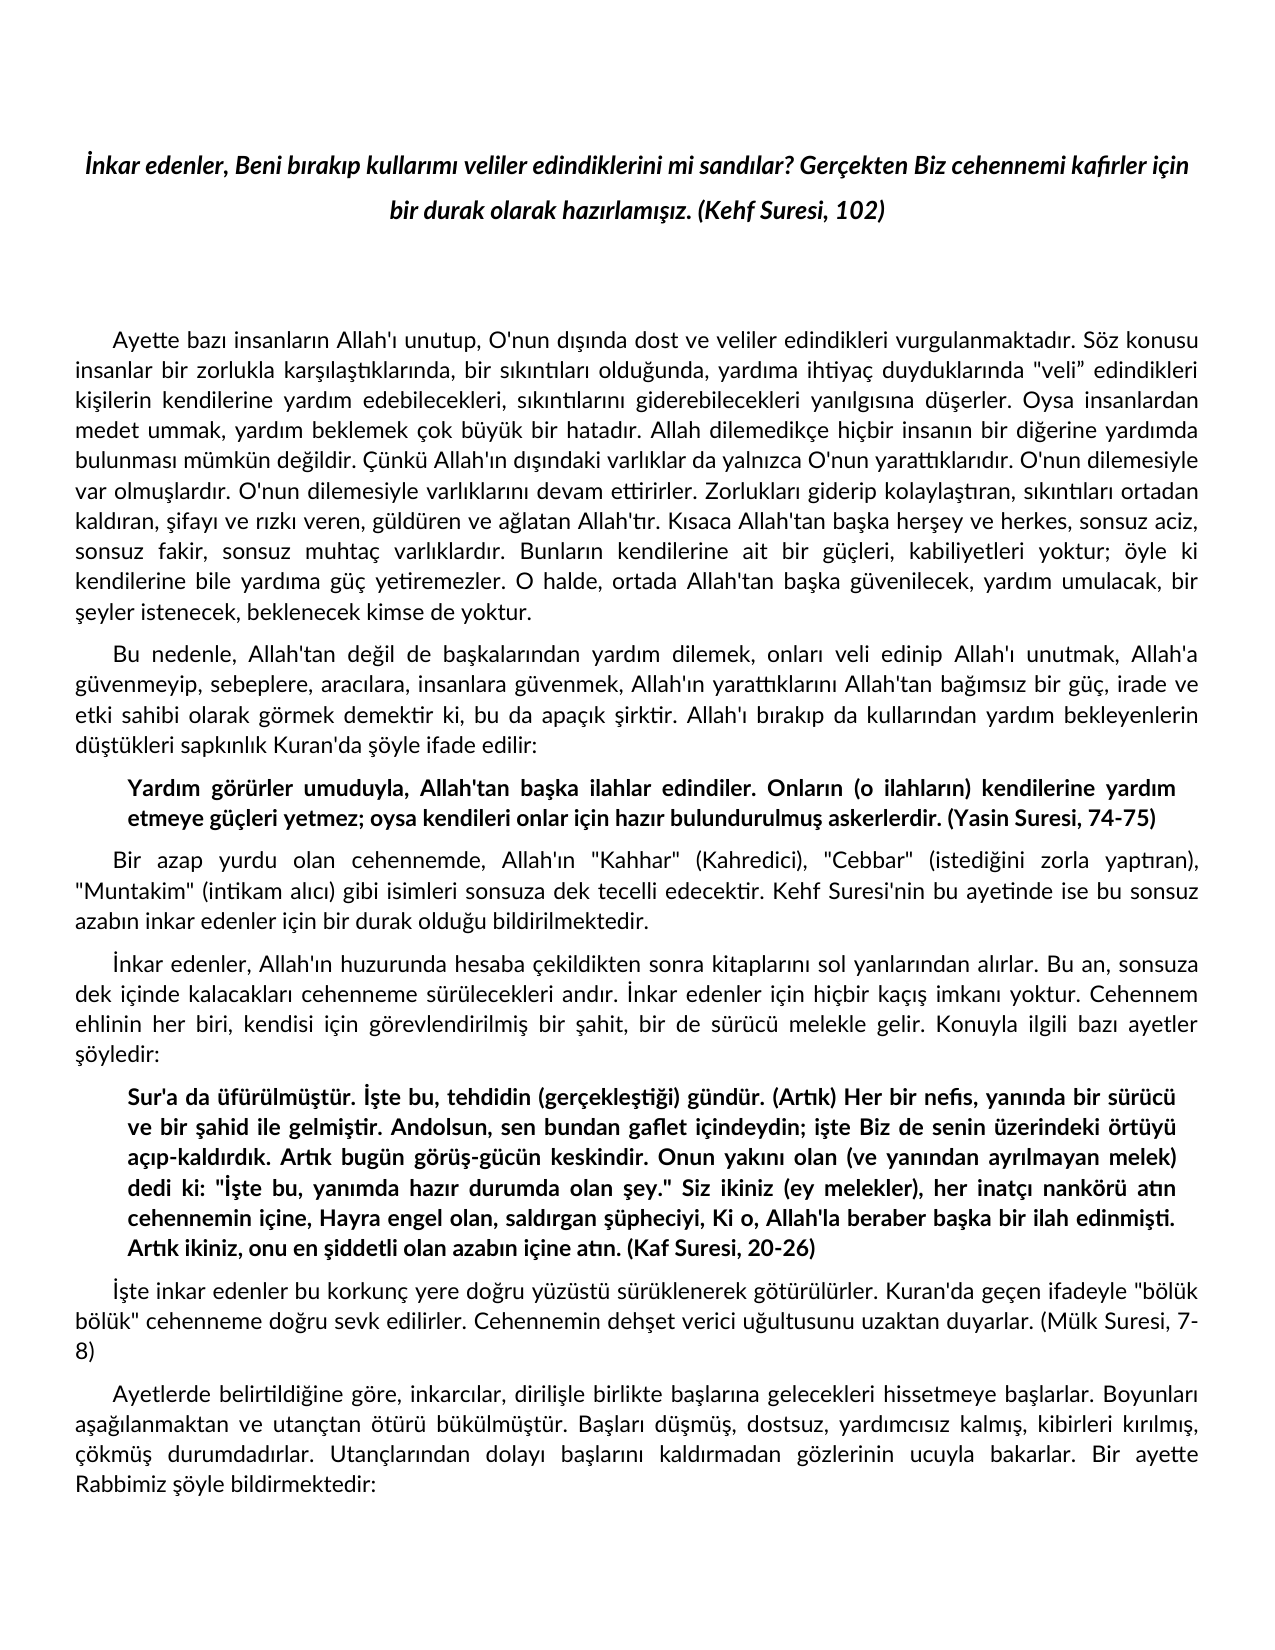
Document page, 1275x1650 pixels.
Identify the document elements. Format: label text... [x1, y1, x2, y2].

text Bir azap yurdu olan cehennemde, Allah'ın "Kahhar" (Kahredici), "Cebbar" (istediğini zorla yaptıran), "Muntakim" (intikam alıcı) gibi isimleri sonsuza dek tecelli edecektir. Kehf Suresi'nin bu ayetinde ise bu sonsuz azabın inkar edenler için bir durak olduğu bildirilmektedir. [75, 846, 1200, 934]
text Bu nedenle, Allah'tan değil de başkalarından yardım dilemek, onları veli edinip Allah'ı unutmak, Allah'a güvenmeyip, sebeplere, aracılara, insanlara güvenmek, Allah'ın yarattıklarını Allah'tan bağımsız bir güç, irade ve etki sahibi olarak görmek demektir ki, bu da apaçık şirktir. Allah'ı bırakıp da kullarından yardım bekleyenlerin düştükleri sapkınlık Kuran'da şöyle ifade edilir: [75, 640, 1200, 758]
text İnkar edenler, Allah'ın huzurunda hesaba çekildikten sonra kitaplarını sol yanlarından alırlar. Bu an, sonsuza dek içinde kalacakları cehenneme sürülecekleri andır. İnkar edenler için hiçbir kaçış imkanı yoktur. Cehennem ehlinin her biri, kendisi için görevlendirilmiş bir şahit, bir de sürücü melekle gelir. Konuyla ilgili bazı ayetler şöyledir: [75, 949, 1200, 1067]
text Ayette bazı insanların Allah'ı unutup, O'nun dışında dost ve veliler edindikleri vurgulanmaktadır. Söz konusu insanlar bir zorlukla karşılaştıklarında, bir sıkıntıları olduğunda, yardıma ihtiyaç duyduklarında "veli” edindikleri kişilerin kendilerine yardım edebilecekleri, sıkıntılarını giderebilecekleri yanılgısına düşerler. Oysa insanlardan medet ummak, yardım beklemek çok büyük bir hatadır. Allah dilemedikçe hiçbir insanın bir diğerine yardımda bulunması mümkün değildir. Çünkü Allah'ın dışındaki varlıklar da yalnızca O'nun yarattıklarıdır. O'nun dilemesiyle var olmuşlardır. O'nun dilemesiyle varlıklarını devam ettirirler. Zorlukları giderip kolaylaştıran, sıkıntıları ortadan kaldıran, şifayı ve rızkı veren, güldüren ve ağlatan Allah'tır. Kısaca Allah'tan başka herşey ve herkes, sonsuz aciz, sonsuz fakir, sonsuz muhtaç varlıklardır. Bunların kendilerine ait bir güçleri, kabiliyetleri yoktur; öyle ki kendilerine bile yardıma güç yetiremezler. O halde, ortada Allah'tan başka güvenilecek, yardım umulacak, bir şeyler istenecek, beklenecek kimse de yoktur. [75, 325, 1200, 625]
text Ayetlerde belirtildiğine göre, inkarcılar, dirilişle birlikte başlarına gelecekleri hissetmeye başlarlar. Boyunları aşağılanmaktan ve utançtan ötürü bükülmüştür. Başları düşmüş, dostsuz, yardımcısız kalmış, kibirleri kırılmış, çökmüş durumdadırlar. Utançlarından dolayı başlarını kaldırmadan gözlerinin ucuyla bakarlar. Bir ayette Rabbimiz şöyle bildirmektedir: [75, 1379, 1200, 1498]
text İnkar edenler, Beni bırakıp kullarımı veliler edindiklerini mi sandılar? Gerçekten Biz cehennemi kafirler için bir durak olarak hazırlamışız. (Kehf Suresi, 102) [75, 150, 1200, 225]
text Yardım görürler umuduyla, Allah'tan başka ilahlar edindiler. Onların (o ilahların) kendilerine yardım etmeye güçleri yetmez; oysa kendileri onlar için hazır bulundurulmuş askerlerdir. (Yasin Suresi, 74-75) [127, 773, 1177, 831]
text İşte inkar edenler bu korkunç yere doğru yüzüstü sürüklenerek götürülürler. Kuran'da geçen ifadeyle "bölük bölük" cehenneme doğru sevk edilirler. Cehennemin dehşet verici uğultusunu uzaktan duyarlar. (Mülk Suresi, 7-8) [75, 1276, 1200, 1364]
text Sur'a da üfürülmüştür. İşte bu, tehdidin (gerçekleştiği) gündür. (Artık) Her bir nefis, yanında bir sürücü ve bir şahid ile gelmiştir. Andolsun, sen bundan gaflet içindeydin; işte Biz de senin üzerindeki örtüyü açıp-kaldırdık. Artık bugün görüş-gücün keskindir. Onun yakını olan (ve yanından ayrılmayan melek) dedi ki: "İşte bu, yanımda hazır durumda olan şey." Siz ikiniz (ey melekler), her inatçı nankörü atın cehennemin içine, Hayra engel olan, saldırgan şüpheciyi, Ki o, Allah'la beraber başka bir ilah edinmişti. Artık ikiniz, onu en şiddetli olan azabın içine atın. (Kaf Suresi, 20-26) [127, 1083, 1177, 1261]
